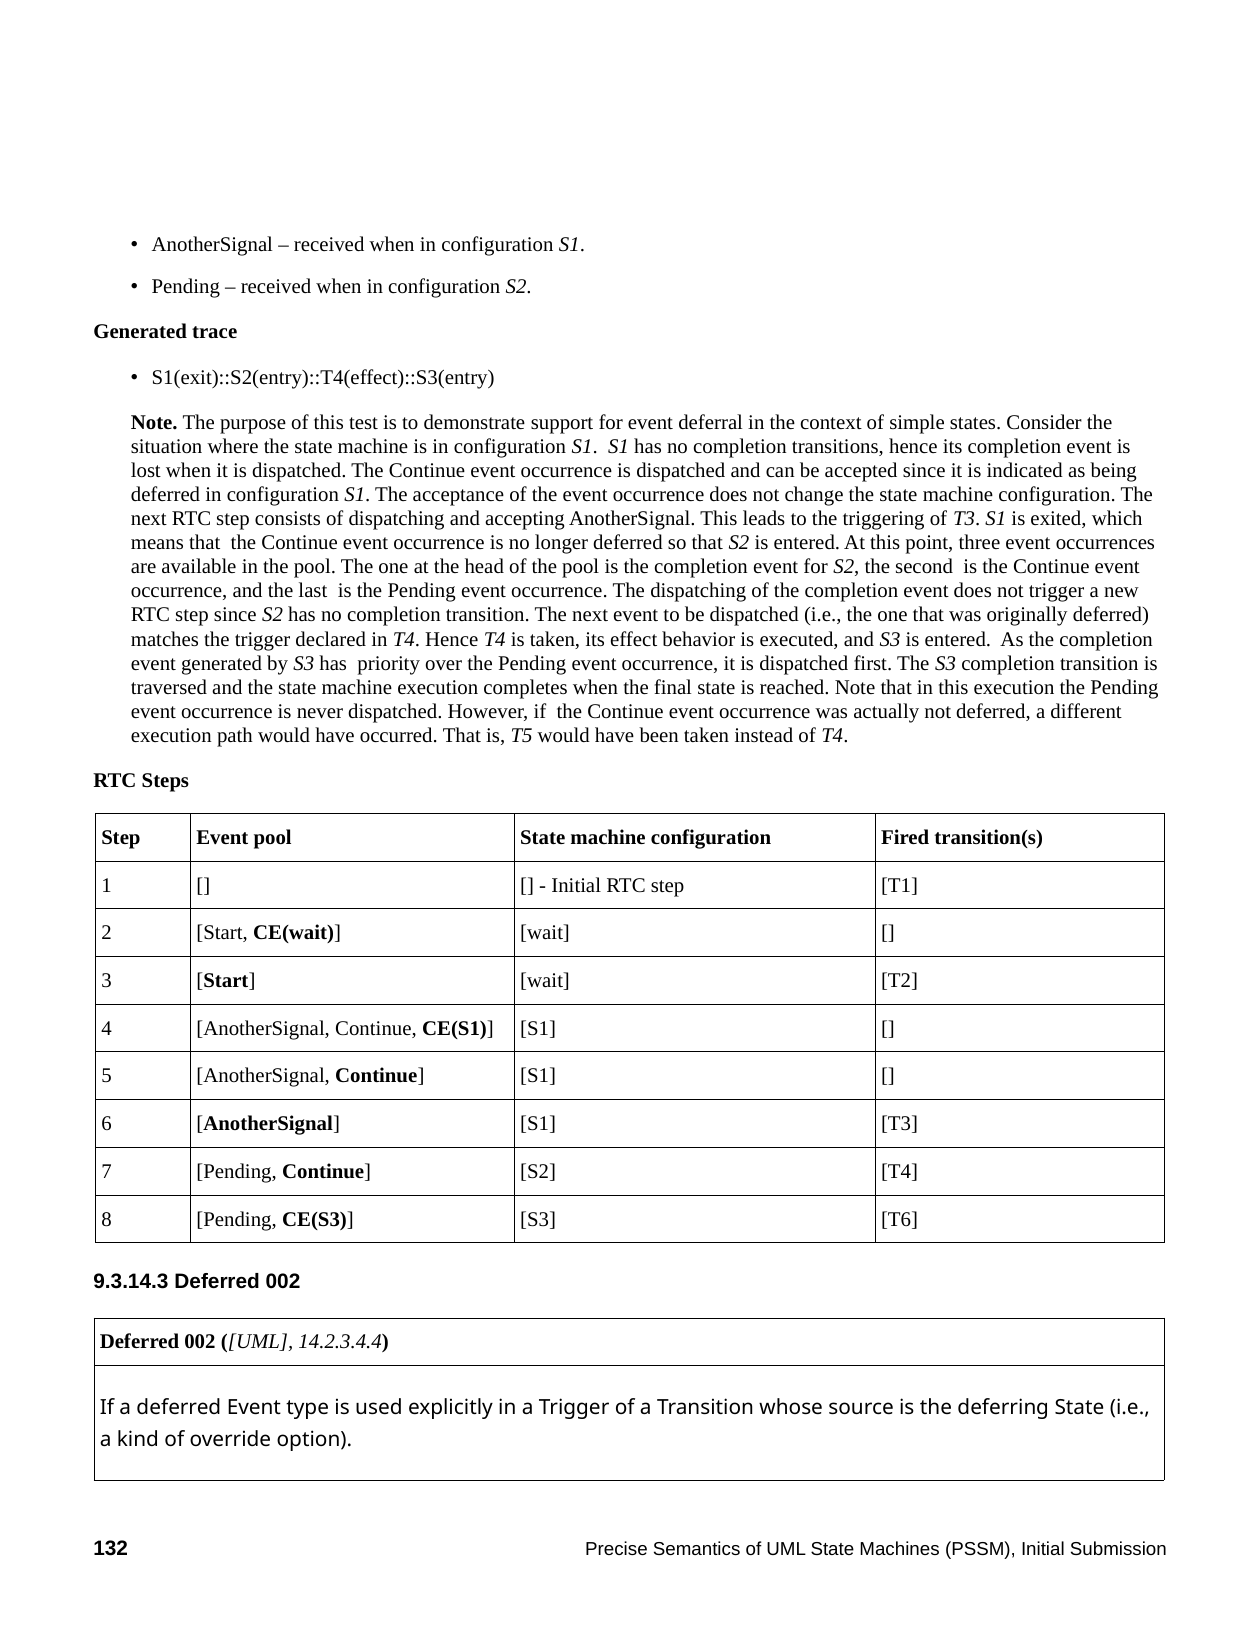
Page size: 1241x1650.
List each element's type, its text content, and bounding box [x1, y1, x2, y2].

table_cell [Start] [191, 957, 514, 1004]
table_cell [S1] [515, 1005, 875, 1051]
table_cell [S2] [515, 1148, 875, 1194]
table_cell [wait] [515, 909, 875, 956]
table_cell If a deferred Event type is used explicitly in a Trigger of a Transition whose source is the deferring State (i.e., a kind of override option). [95, 1366, 1164, 1480]
table_cell [Start, CE(wait)] [191, 909, 514, 956]
table_cell [S1] [515, 1100, 875, 1147]
table_header Fired transition(s) [876, 814, 1164, 861]
table_cell [Pending, Continue] [191, 1148, 514, 1194]
table_cell 8 [96, 1196, 190, 1242]
table_cell 4 [96, 1005, 190, 1051]
subtitle Deferred 002 [93, 1267, 1164, 1292]
table_cell [T4] [876, 1148, 1164, 1194]
table_cell [T2] [876, 957, 1164, 1004]
table_cell [AnotherSignal, Continue] [191, 1052, 514, 1099]
table_cell [] [191, 862, 514, 908]
list Pending – received when in configuration S2. [131, 273, 1164, 298]
table_header Deferred 002 ([UML], 14.2.3.4.4) [95, 1319, 1164, 1365]
table_header Event pool [191, 814, 514, 861]
list AnotherSignal – received when in configuration S1. [131, 231, 1164, 256]
table_cell [T1] [876, 862, 1164, 908]
table_cell [] [876, 909, 1164, 956]
text RTC Steps [93, 768, 1164, 792]
table_cell [] [876, 1052, 1164, 1099]
table_cell [AnotherSignal, Continue, CE(S1)] [191, 1005, 514, 1051]
table_cell [wait] [515, 957, 875, 1004]
table_cell [] [876, 1005, 1164, 1051]
table_cell [S3] [515, 1196, 875, 1242]
table_cell 2 [96, 909, 190, 956]
table_cell [T6] [876, 1196, 1164, 1242]
table_cell [S1] [515, 1052, 875, 1099]
table_cell 7 [96, 1148, 190, 1194]
table_header State machine configuration [515, 814, 875, 861]
text Generated trace [93, 319, 1164, 343]
table_cell 3 [96, 957, 190, 1004]
table_cell [T3] [876, 1100, 1164, 1147]
text Note. The purpose of this test is to demonstrate support for event deferral in the context of simple states. Consider the situation where the state machine is in configuration S1. S1 has no completion transitions, hence its completion event is lost when it is dispatched. The Continue event occurrence is dispatched and can be accepted since it is indicated as being deferred in configuration S1. The acceptance of the event occurrence does not change the state machine configuration. The next RTC step consists of dispatching and accepting AnotherSignal. This leads to the triggering of T3. S1 is exited, which means that the Continue event occurrence is no longer deferred so that S2 is entered. At this point, three event occurrences are available in the pool. The one at the head of the pool is the completion event for S2, the second is the Continue event occurrence, and the last is the Pending event occurrence. The dispatching of the completion event does not trigger a new RTC step since S2 has no completion transition. The next event to be dispatched (i.e., the one that was originally deferred) matches the trigger declared in T4. Hence T4 is taken, its effect behavior is executed, and S3 is entered. As the completion event generated by S3 has priority over the Pending event occurrence, it is dispatched first. The S3 completion transition is traversed and the state machine execution completes when the final state is reached. Note that in this execution the Pending event occurrence is never dispatched. However, if the Continue event occurrence was actually not deferred, a different execution path would have occurred. That is, T5 would have been taken instead of T4. [131, 410, 1164, 747]
table_header Step [96, 814, 190, 861]
table_cell 1 [96, 862, 190, 908]
table_cell [Pending, CE(S3)] [191, 1196, 514, 1242]
table_cell 6 [96, 1100, 190, 1147]
table_cell [AnotherSignal] [191, 1100, 514, 1147]
table_cell 5 [96, 1052, 190, 1099]
list S1(exit)::S2(entry)::T4(effect)::S3(entry) [131, 364, 1164, 389]
table_cell [] - Initial RTC step [515, 862, 875, 908]
